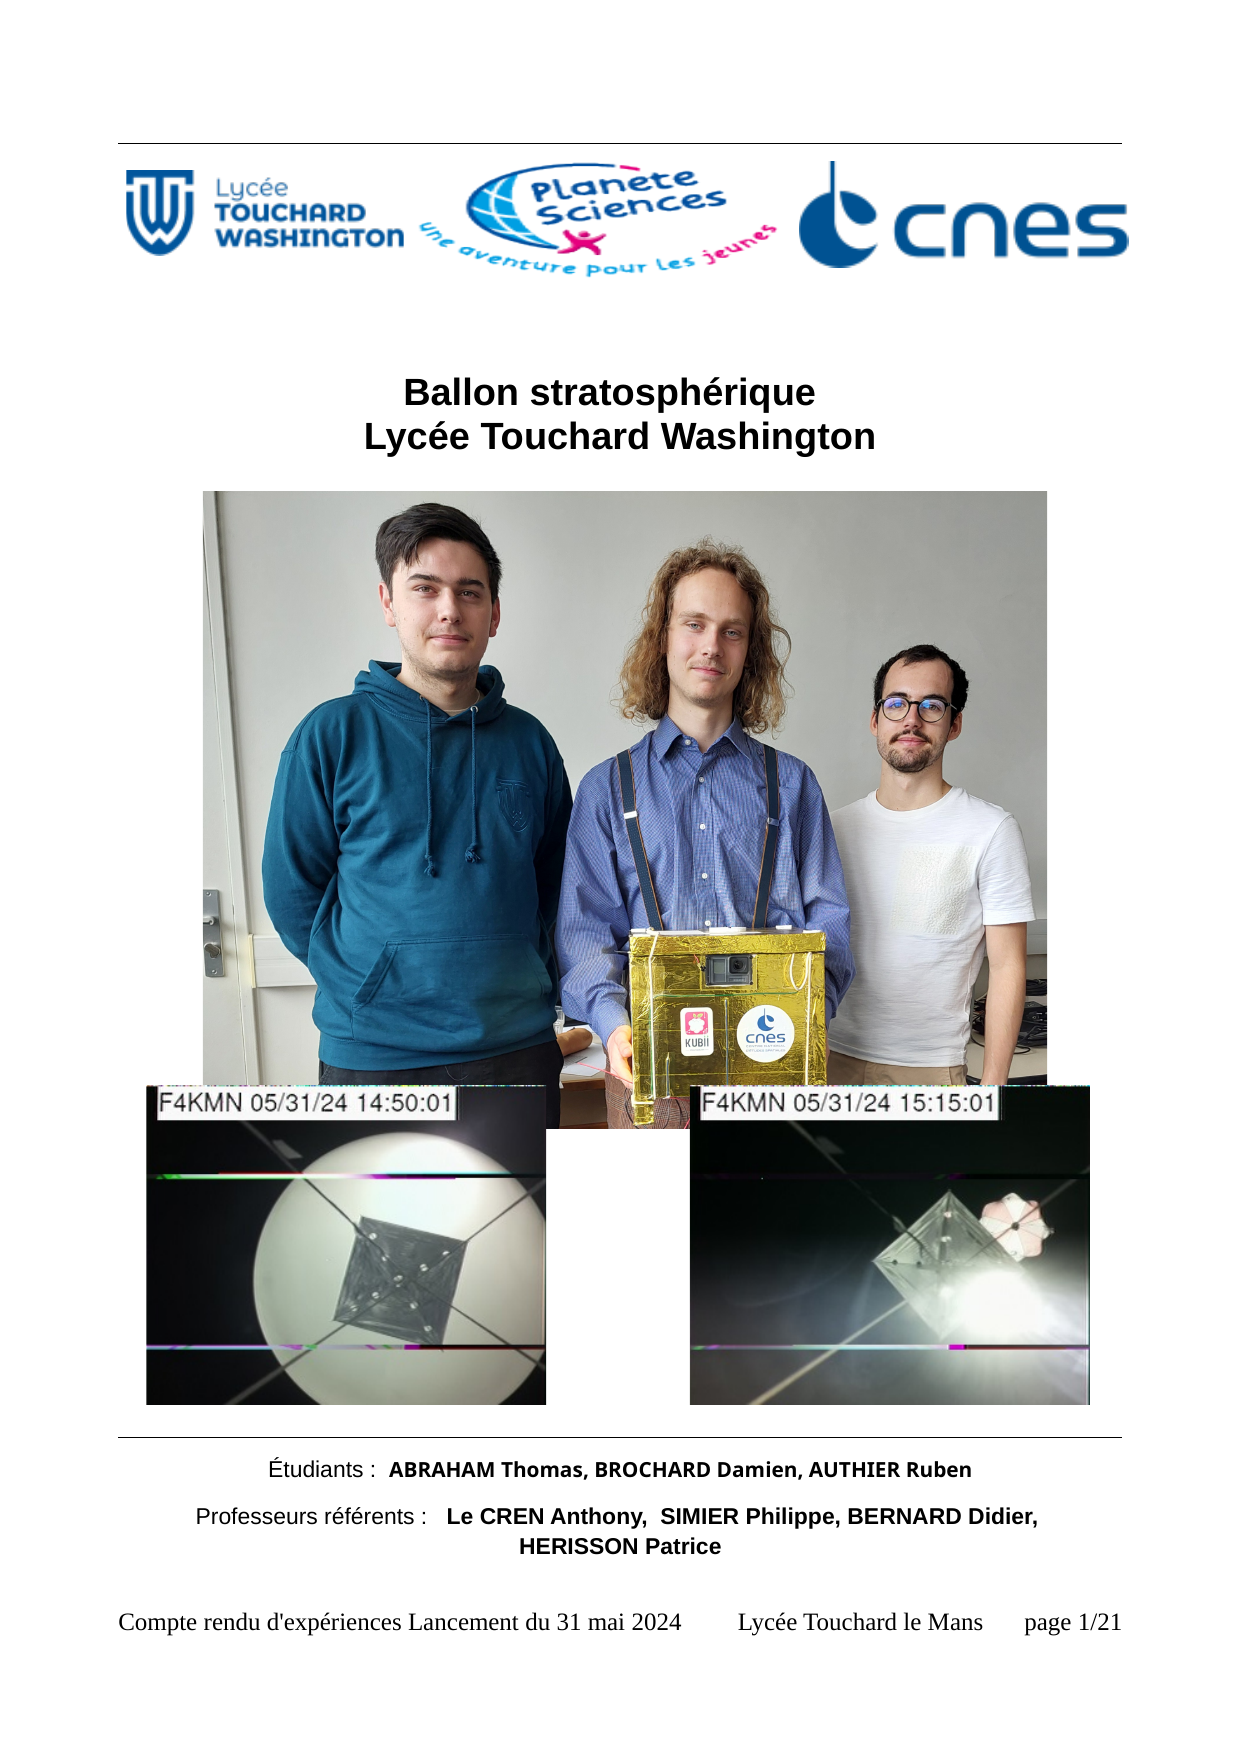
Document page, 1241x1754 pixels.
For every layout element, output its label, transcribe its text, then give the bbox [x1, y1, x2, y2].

picture [417, 161, 782, 279]
picture [126, 170, 404, 256]
text Étudiants : ABRAHAM Thomas, BROCHARD Damien, AUTHIER Ruben [118, 1456, 1122, 1484]
picture [799, 161, 1129, 268]
picture [146, 491, 1090, 1405]
text Professeurs référents : Le CREN Anthony, SIMIER Philippe, BERNARD Didier, HERISSON Patrice [118, 1503, 1122, 1559]
subtitle Ballon stratosphérique Lycée Touchard Washington [118, 367, 1122, 457]
